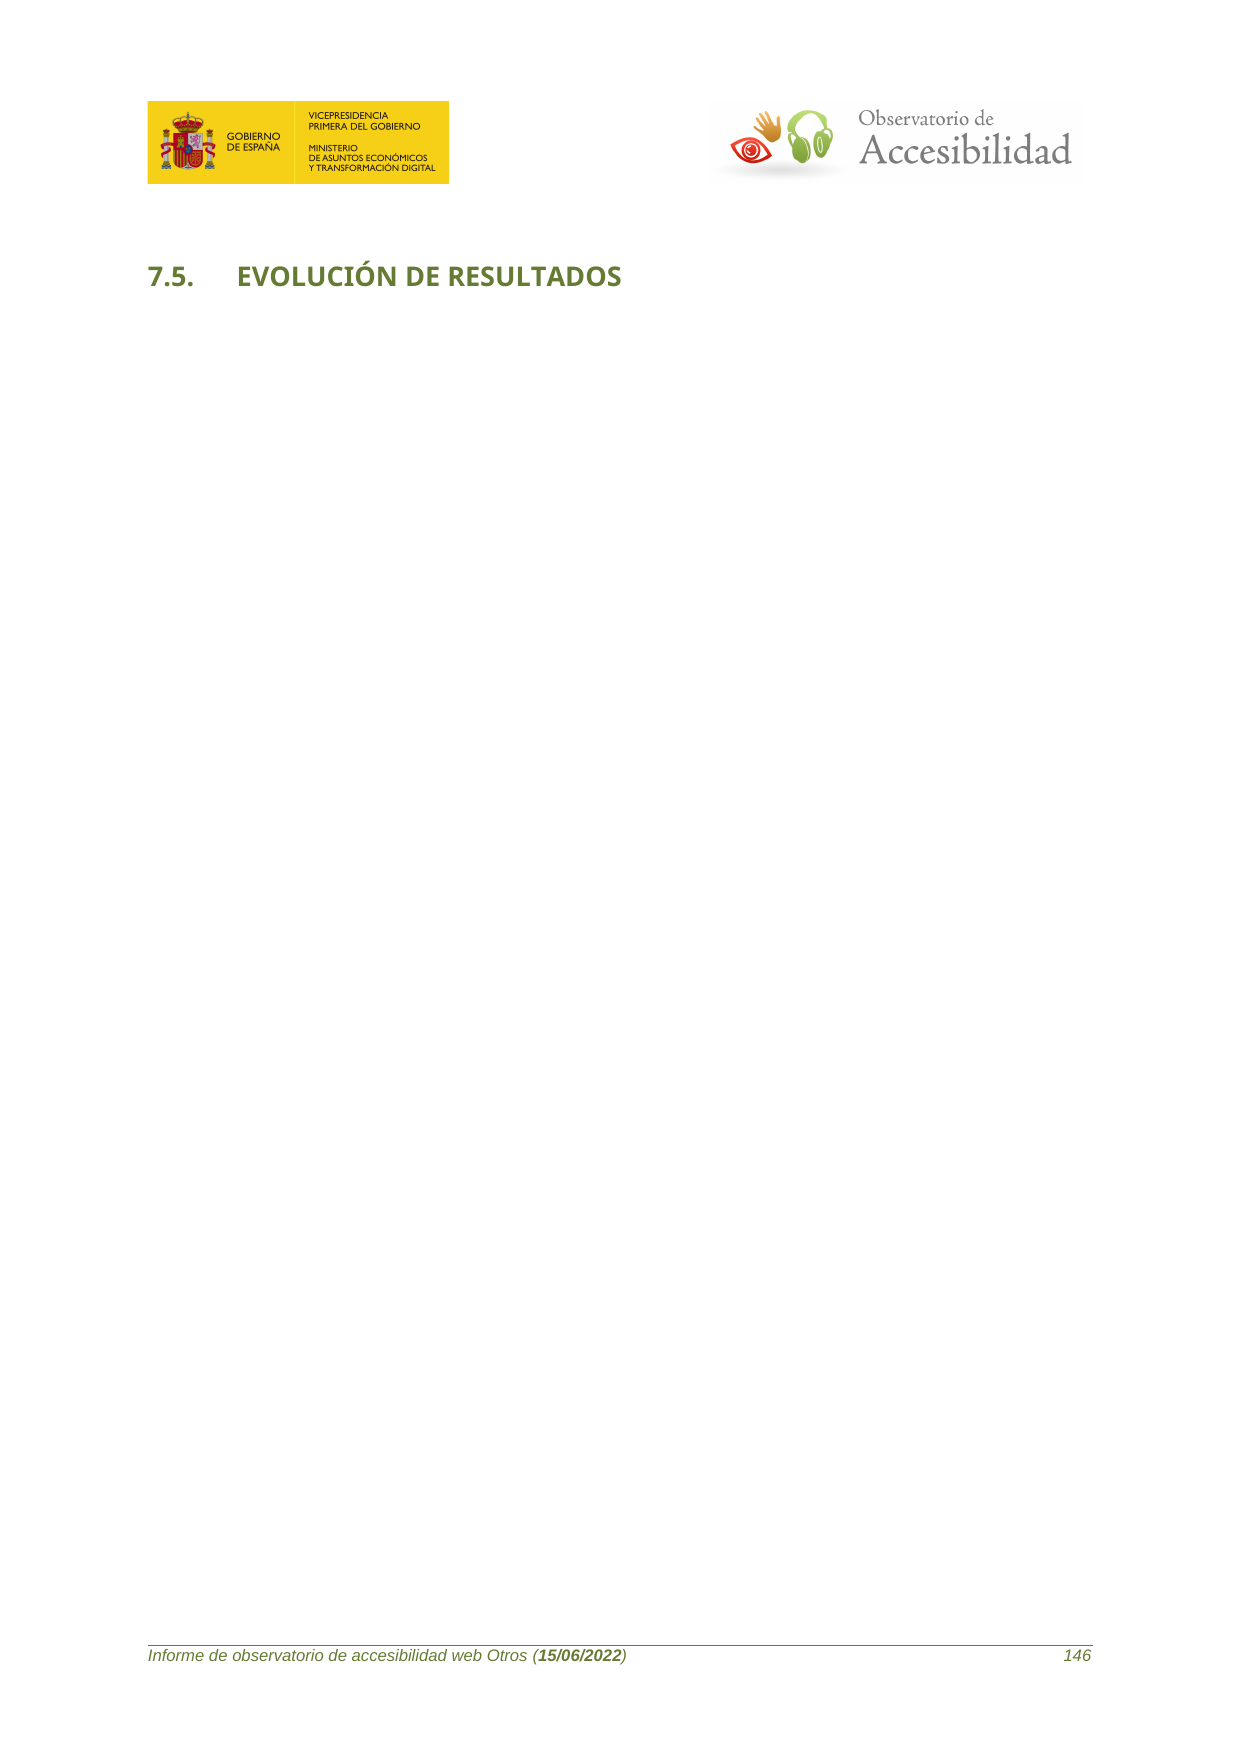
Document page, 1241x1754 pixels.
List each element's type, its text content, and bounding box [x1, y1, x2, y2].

picture [147, 101, 450, 184]
picture [710, 101, 1086, 184]
subtitle Evolución de resultados [148, 257, 1092, 294]
